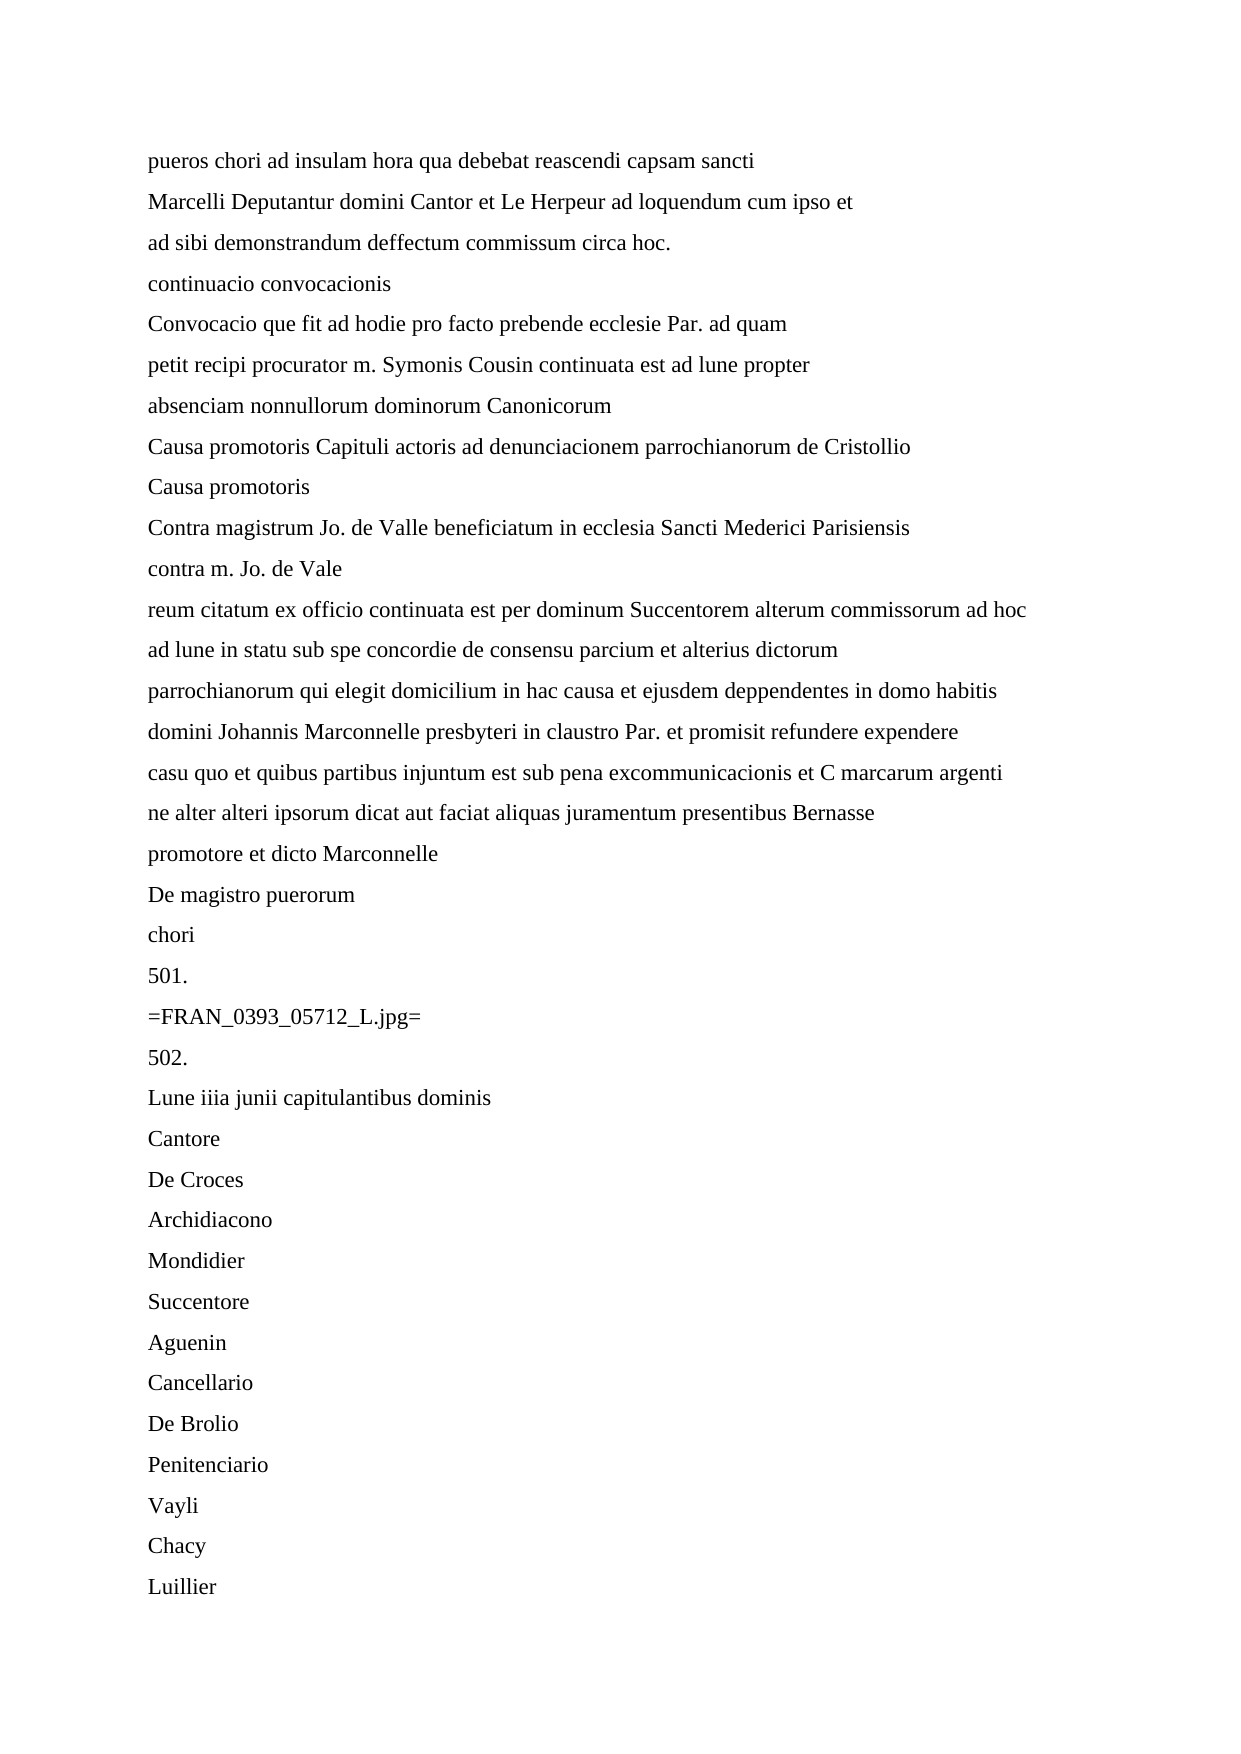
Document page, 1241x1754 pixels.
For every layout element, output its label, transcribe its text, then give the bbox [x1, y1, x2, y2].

text contra m. Jo. de Vale [148, 555, 1093, 581]
text Contra magistrum Jo. de Valle beneficiatum in ecclesia Sancti Mederici Parisiensis [148, 514, 1093, 541]
text De Croces [148, 1166, 1093, 1192]
text pueros chori ad insulam hora qua debebat reascendi capsam sancti [148, 148, 1093, 174]
text ad sibi demonstrandum deffectum commissum circa hoc. [148, 229, 1093, 255]
text Mondidier [148, 1247, 1093, 1274]
text Causa promotoris Capituli actoris ad denunciacionem parrochianorum de Cristollio [148, 433, 1093, 459]
text 502. [148, 1044, 1093, 1070]
text Convocacio que fit ad hodie pro facto prebende ecclesie Par. ad quam [148, 311, 1093, 337]
text domini Johannis Marconnelle presbyteri in claustro Par. et promisit refundere expendere [148, 718, 1093, 744]
text Archidiacono [148, 1207, 1093, 1233]
text absenciam nonnullorum dominorum Canonicorum [148, 392, 1093, 418]
text petit recipi procurator m. Symonis Cousin continuata est ad lune propter [148, 351, 1093, 378]
text Lune iiia junii capitulantibus dominis [148, 1084, 1093, 1111]
text Causa promotoris [148, 473, 1093, 500]
text ad lune in statu sub spe concordie de consensu parcium et alterius dictorum [148, 636, 1093, 663]
text Cancellario [148, 1369, 1093, 1396]
text Chacy [148, 1532, 1093, 1559]
text 501. [148, 962, 1093, 988]
text parrochianorum qui elegit domicilium in hac causa et ejusdem deppendentes in domo habitis [148, 677, 1093, 703]
text ne alter alteri ipsorum dicat aut faciat aliquas juramentum presentibus Bernasse [148, 799, 1093, 826]
text reum citatum ex officio continuata est per dominum Succentorem alterum commissorum ad hoc [148, 596, 1093, 622]
text Marcelli Deputantur domini Cantor et Le Herpeur ad loquendum cum ipso et [148, 188, 1093, 215]
text Luillier [148, 1573, 1093, 1599]
text Penitenciario [148, 1451, 1093, 1477]
text casu quo et quibus partibus injuntum est sub pena excommunicacionis et C marcarum argenti [148, 758, 1093, 785]
text chori [148, 921, 1093, 948]
text De Brolio [148, 1410, 1093, 1437]
text promotore et dicto Marconnelle [148, 840, 1093, 866]
text =FRAN_0393_05712_L.jpg= [148, 1003, 1093, 1029]
text Vayli [148, 1492, 1093, 1518]
text Cantore [148, 1125, 1093, 1151]
text Aguenin [148, 1329, 1093, 1355]
text De magistro puerorum [148, 881, 1093, 907]
text continuacio convocacionis [148, 270, 1093, 296]
text Succentore [148, 1288, 1093, 1314]
